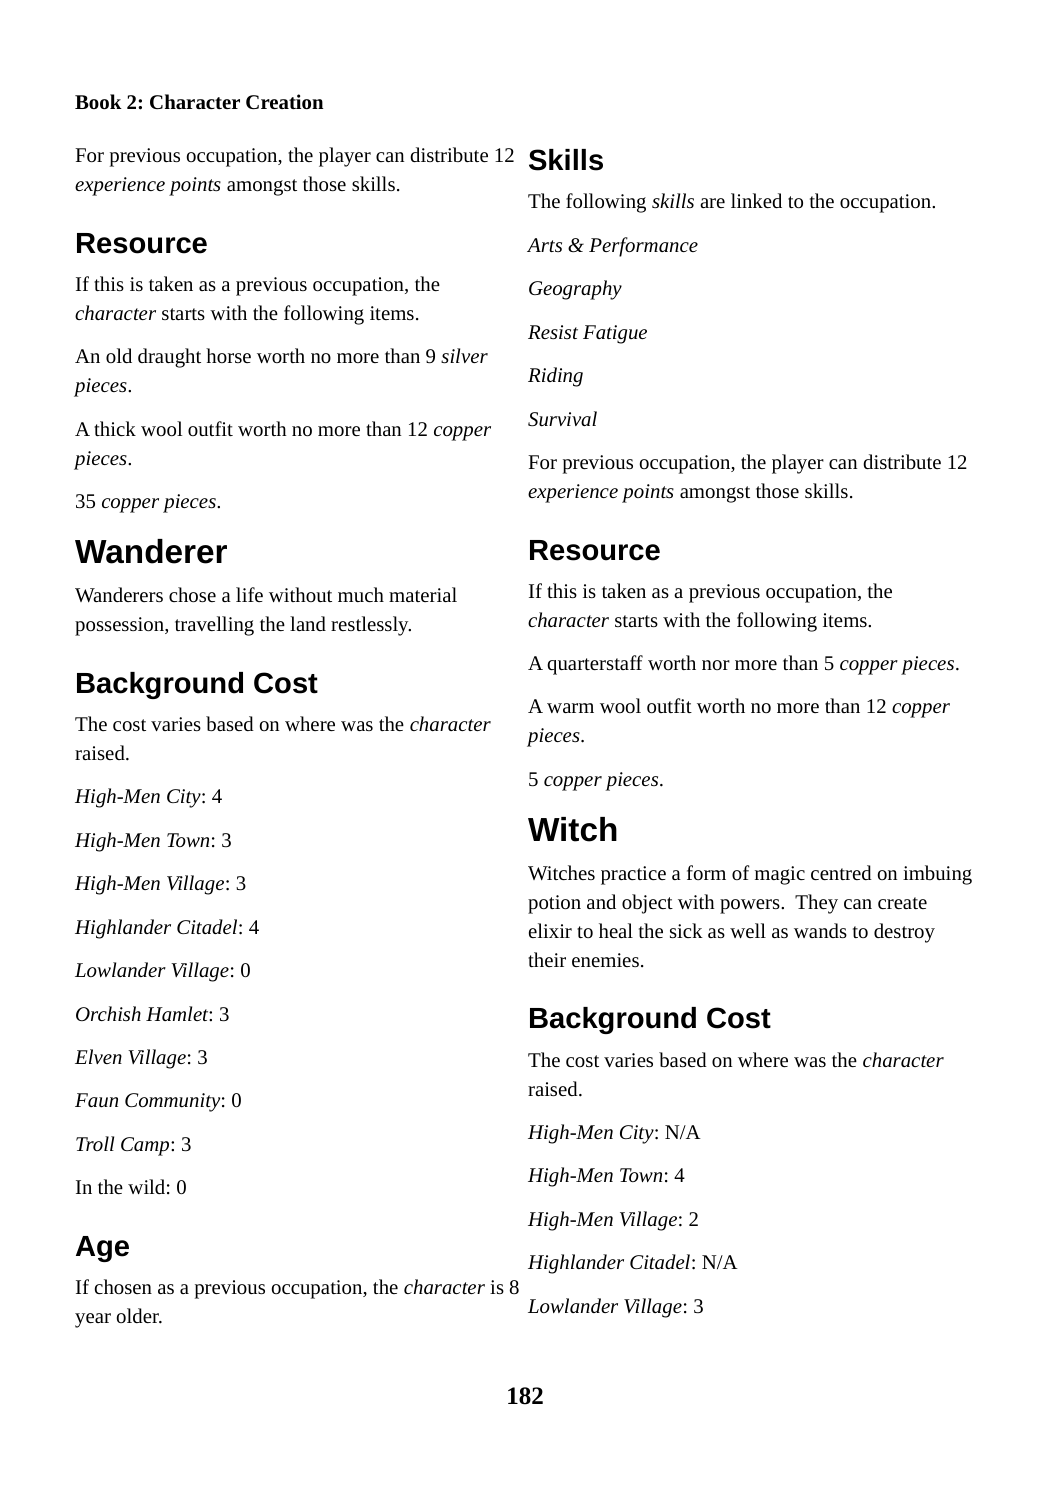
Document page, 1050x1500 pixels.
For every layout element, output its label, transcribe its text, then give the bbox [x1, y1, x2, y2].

text Lowlander Village: 3 [528, 1294, 975, 1318]
text Elven Village: 3 [75, 1045, 522, 1069]
text A warm wool outfit worth no more than 12 copper pieces. [528, 694, 975, 747]
text Orchish Hamlet: 3 [75, 1002, 522, 1026]
text High-Men Town: 4 [528, 1163, 975, 1187]
text Highlander Citadel: 4 [75, 915, 522, 939]
text 35 copper pieces. [75, 489, 522, 513]
text High-Men Town: 3 [75, 828, 522, 852]
text High-Men Village: 3 [75, 871, 522, 895]
text Wanderers chose a life without much material possession, travelling the land restlessly. [75, 583, 522, 636]
text The cost varies based on where was the character raised. [75, 712, 522, 765]
text Witches practice a form of magic centred on imbuing potion and object with powers. They can create elixir to heal the sick as well as wands to destroy their enemies. [528, 861, 975, 972]
text Lowlander Village: 0 [75, 958, 522, 982]
text Troll Camp: 3 [75, 1132, 522, 1156]
text A thick wool outfit worth no more than 12 copper pieces. [75, 417, 522, 469]
text A quarterstaff worth nor more than 5 copper pieces. [528, 651, 975, 675]
subtitle Wanderer [75, 532, 522, 571]
text High-Men Village: 2 [528, 1207, 975, 1231]
text If chosen as a previous occupation, the character is 8 year older. [75, 1275, 522, 1328]
text Highlander Citadel: N/A [528, 1250, 975, 1274]
subtitle Resource [528, 533, 975, 566]
text For previous occupation, the player can distribute 12 experience points amongst those skills. [528, 450, 975, 503]
subtitle Resource [75, 226, 522, 259]
text In the wild: 0 [75, 1175, 522, 1199]
text 5 copper pieces. [528, 767, 975, 791]
subtitle Background Cost [528, 1002, 975, 1035]
text An old draught horse worth no more than 9 silver pieces. [75, 344, 522, 397]
subtitle Skills [528, 143, 975, 177]
text Riding [528, 363, 975, 387]
text High-Men City: 4 [75, 784, 522, 808]
subtitle Background Cost [75, 666, 522, 699]
text Faun Community: 0 [75, 1088, 522, 1112]
text The cost varies based on where was the character raised. [528, 1048, 975, 1101]
text Survival [528, 407, 975, 431]
text If this is taken as a previous occupation, the character starts with the following items. [528, 579, 975, 632]
subtitle Age [75, 1229, 522, 1263]
text Geography [528, 276, 975, 300]
text Arts & Performance [528, 233, 975, 257]
text Resist Fatigue [528, 320, 975, 344]
text High-Men City: N/A [528, 1120, 975, 1144]
subtitle Witch [528, 810, 975, 849]
text The following skills are linked to the occupation. [528, 189, 975, 213]
text For previous occupation, the player can distribute 12 experience points amongst those skills. [75, 143, 522, 196]
text If this is taken as a previous occupation, the character starts with the following items. [75, 272, 522, 325]
